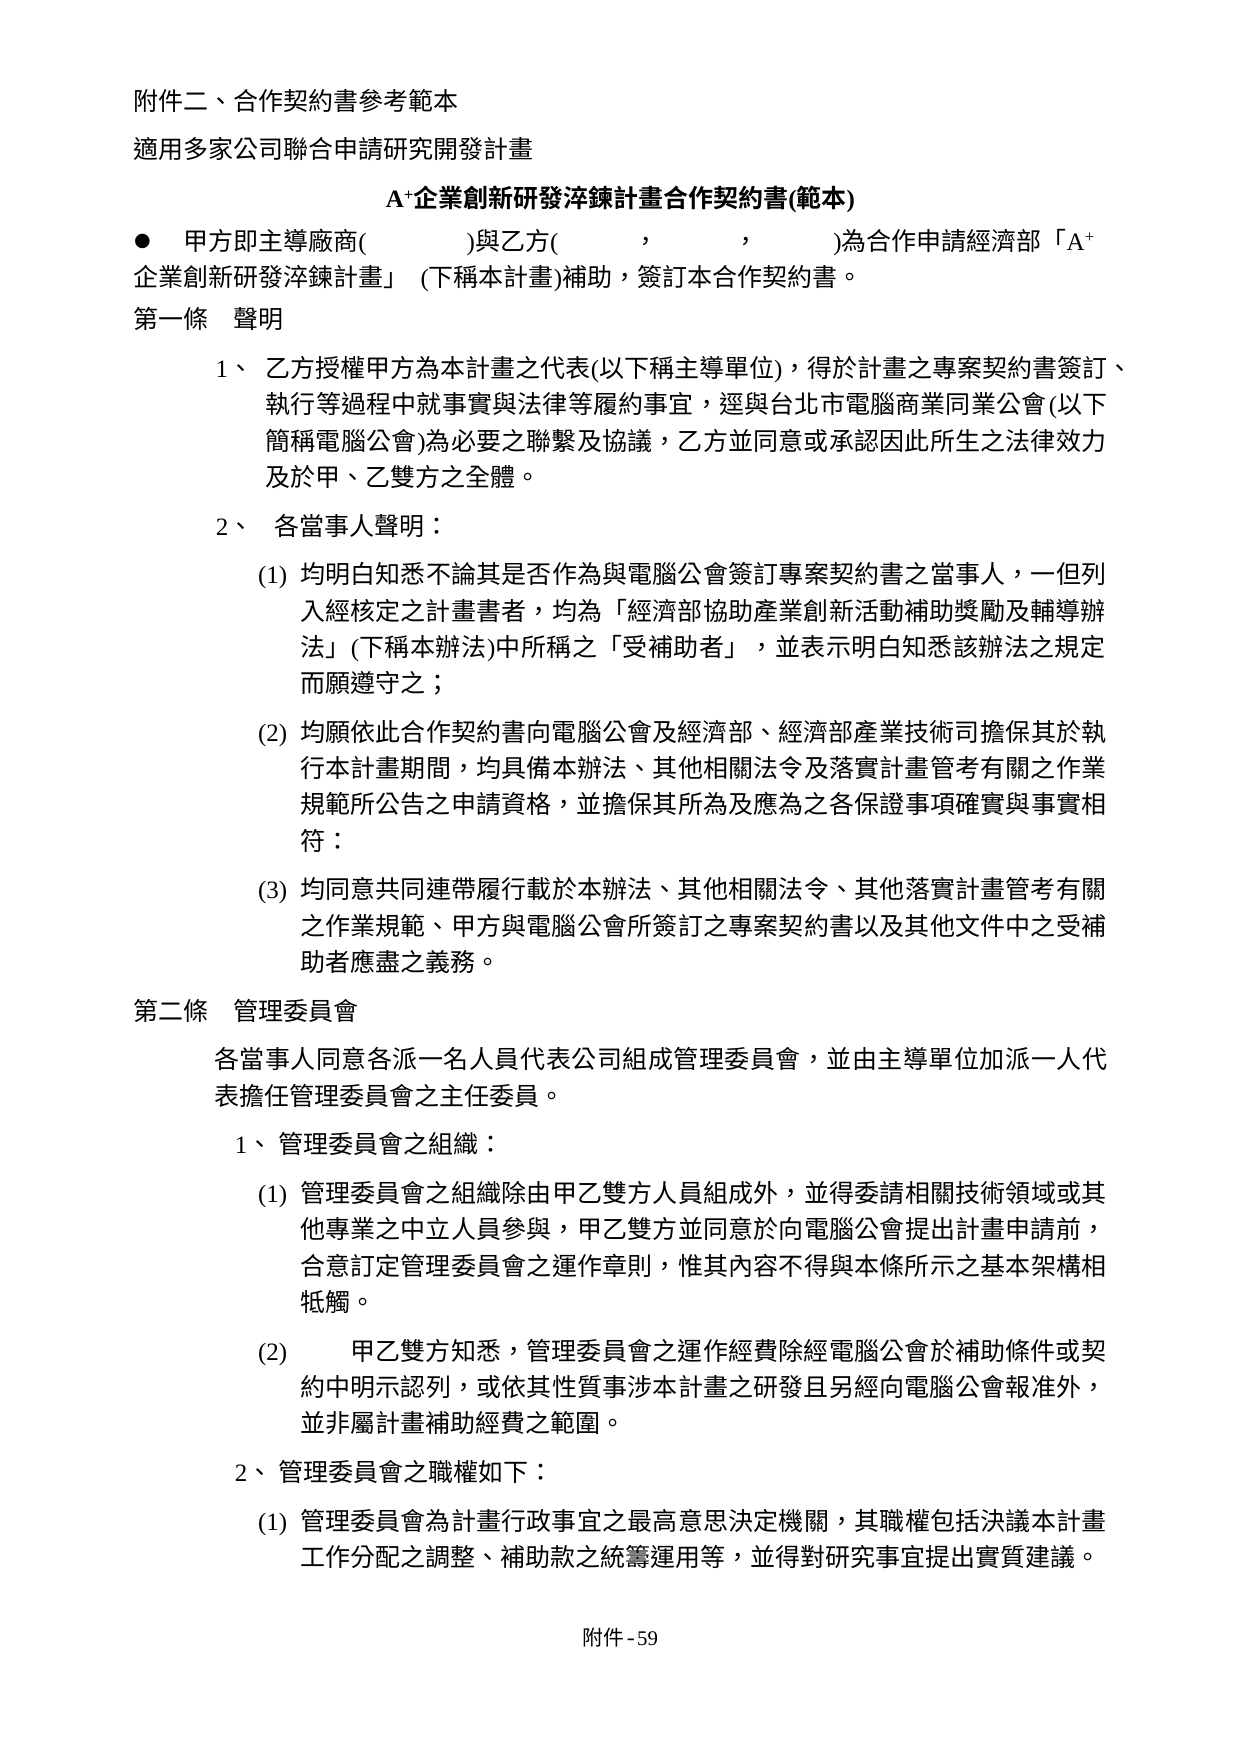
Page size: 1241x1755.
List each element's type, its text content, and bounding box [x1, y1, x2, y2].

list 甲乙雙方知悉，管理委員會之運作經費除經電腦公會於補助條件或契約中明示認列，或依其性質事涉本計畫之研發且另經向電腦公會報准外，並非屬計畫補助經費之範圍。 [258, 1331, 1107, 1440]
text 第一條 聲明 [133, 300, 1107, 336]
list 均明白知悉不論其是否作為與電腦公會簽訂專案契約書之當事人，一但列入經核定之計畫書者，均為「經濟部協助產業創新活動補助獎勵及輔導辦法」(下稱本辦法)中所稱之「受補助者」，並表示明白知悉該辦法之規定而願遵守之； [258, 555, 1107, 700]
text 第二條 管理委員會 [133, 991, 1107, 1027]
list 均願依此合作契約書向電腦公會及經濟部、經濟部產業技術司擔保其於執行本計畫期間，均具備本辦法、其他相關法令及落實計畫管考有關之作業規範所公告之申請資格，並擔保其所為及應為之各保證事項確實與事實相符： [258, 712, 1107, 857]
list 管理委員會為計畫行政事宜之最高意思決定機關，其職權包括決議本計畫工作分配之調整、補助款之統籌運用等，並得對研究事宜提出實質建議。 [258, 1501, 1107, 1574]
text 各當事人同意各派一名人員代表公司組成管理委員會，並由主導單位加派一人代表擔任管理委員會之主任委員。 [214, 1040, 1107, 1112]
list 各當事人聲明： [216, 506, 1107, 542]
text 適用多家公司聯合申請研究開發計畫 [133, 130, 1107, 166]
list 管理委員會之組織除由甲乙雙方人員組成外，並得委請相關技術領域或其他專業之中立人員參與，甲乙雙方並同意於向電腦公會提出計畫申請前，合意訂定管理委員會之運作章則，惟其內容不得與本條所示之基本架構相牴觸。 [258, 1174, 1107, 1319]
list 均同意共同連帶履行載於本辦法、其他相關法令、其他落實計畫管考有關之作業規範、甲方與電腦公會所簽訂之專案契約書以及其他文件中之受補助者應盡之義務。 [258, 870, 1107, 979]
list 管理委員會之組織： [234, 1125, 1107, 1161]
list 甲方即主導廠商( )與乙方( ， ， )為合作申請經濟部「A+企業創新研發淬鍊計畫」 (下稱本計畫)補助，簽訂本合作契約書。 [133, 221, 1107, 294]
text A+企業創新研發淬鍊計畫合作契約書(範本) [133, 179, 1107, 215]
list 管理委員會之職權如下： [234, 1452, 1107, 1489]
text 附件二、合作契約書參考範本 [133, 81, 1107, 117]
list 乙方授權甲方為本計畫之代表(以下稱主導單位)，得於計畫之專案契約書簽訂、執行等過程中就事實與法律等履約事宜，逕與台北市電腦商業同業公會(以下簡稱電腦公會)為必要之聯繫及協議，乙方並同意或承認因此所生之法律效力及於甲、乙雙方之全體。 [215, 349, 1107, 494]
